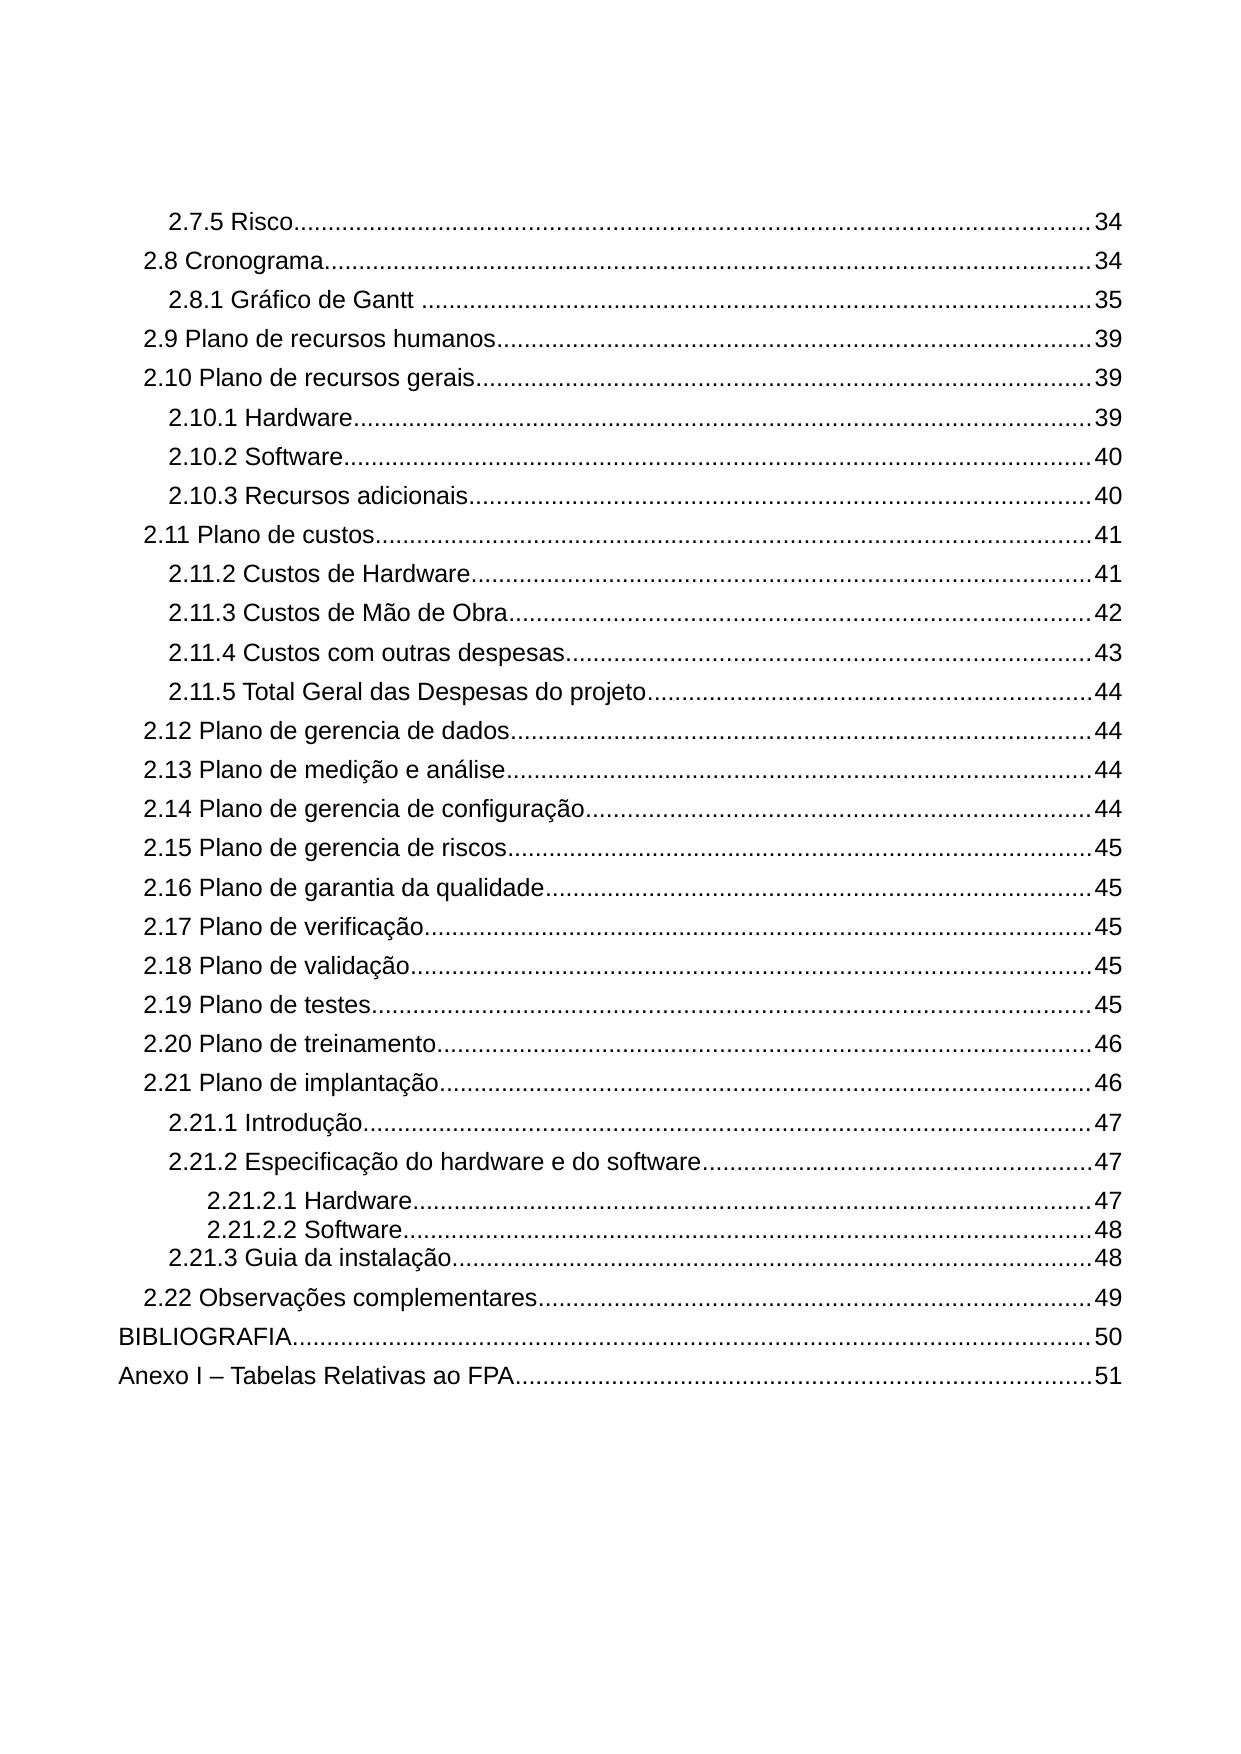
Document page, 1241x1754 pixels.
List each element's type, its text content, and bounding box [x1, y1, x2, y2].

text 2.21 Plano de implantação 46 [143, 1068, 1122, 1097]
text 2.18 Plano de validação 45 [143, 951, 1122, 979]
text 2.13 Plano de medição e análise 44 [143, 755, 1122, 784]
text 2.19 Plano de testes 45 [143, 990, 1122, 1019]
text 2.21.2.2 Software 48 [207, 1214, 1122, 1243]
text 2.11.2 Custos de Hardware 41 [168, 559, 1122, 588]
text 2.12 Plano de gerencia de dados 44 [143, 716, 1122, 744]
text 2.10.3 Recursos adicionais 40 [168, 481, 1122, 509]
text 2.7.5 Risco 34 [168, 207, 1122, 235]
text 2.10 Plano de recursos gerais 39 [143, 363, 1122, 392]
text 2.21.2.1 Hardware 47 [207, 1186, 1122, 1214]
text 2.11.4 Custos com outras despesas 43 [168, 637, 1122, 666]
text BIBLIOGRAFIA 50 [118, 1322, 1122, 1350]
text 2.11.3 Custos de Mão de Obra 42 [168, 598, 1122, 627]
text 2.21.3 Guia da instalação 48 [168, 1243, 1122, 1272]
text 2.14 Plano de gerencia de configuração 44 [143, 794, 1122, 823]
text 2.21.2 Especificação do hardware e do software 47 [168, 1147, 1122, 1175]
text 2.20 Plano de treinamento 46 [143, 1029, 1122, 1058]
text 2.22 Observações complementares 49 [143, 1282, 1122, 1311]
text 2.11 Plano de custos 41 [143, 520, 1122, 549]
text 2.17 Plano de verificação 45 [143, 912, 1122, 940]
text 2.8.1 Gráfico de Gantt 35 [168, 285, 1122, 314]
text 2.11.5 Total Geral das Despesas do projeto 44 [168, 677, 1122, 705]
text 2.15 Plano de gerencia de riscos 45 [143, 833, 1122, 862]
text 2.8 Cronograma 34 [143, 246, 1122, 274]
text Anexo I – Tabelas Relativas ao FPA 51 [118, 1361, 1122, 1389]
text 2.21.1 Introdução 47 [168, 1107, 1122, 1136]
text 2.10.1 Hardware 39 [168, 402, 1122, 431]
text 2.9 Plano de recursos humanos 39 [143, 324, 1122, 353]
text 2.16 Plano de garantia da qualidade 45 [143, 872, 1122, 901]
text 2.10.2 Software 40 [168, 442, 1122, 470]
